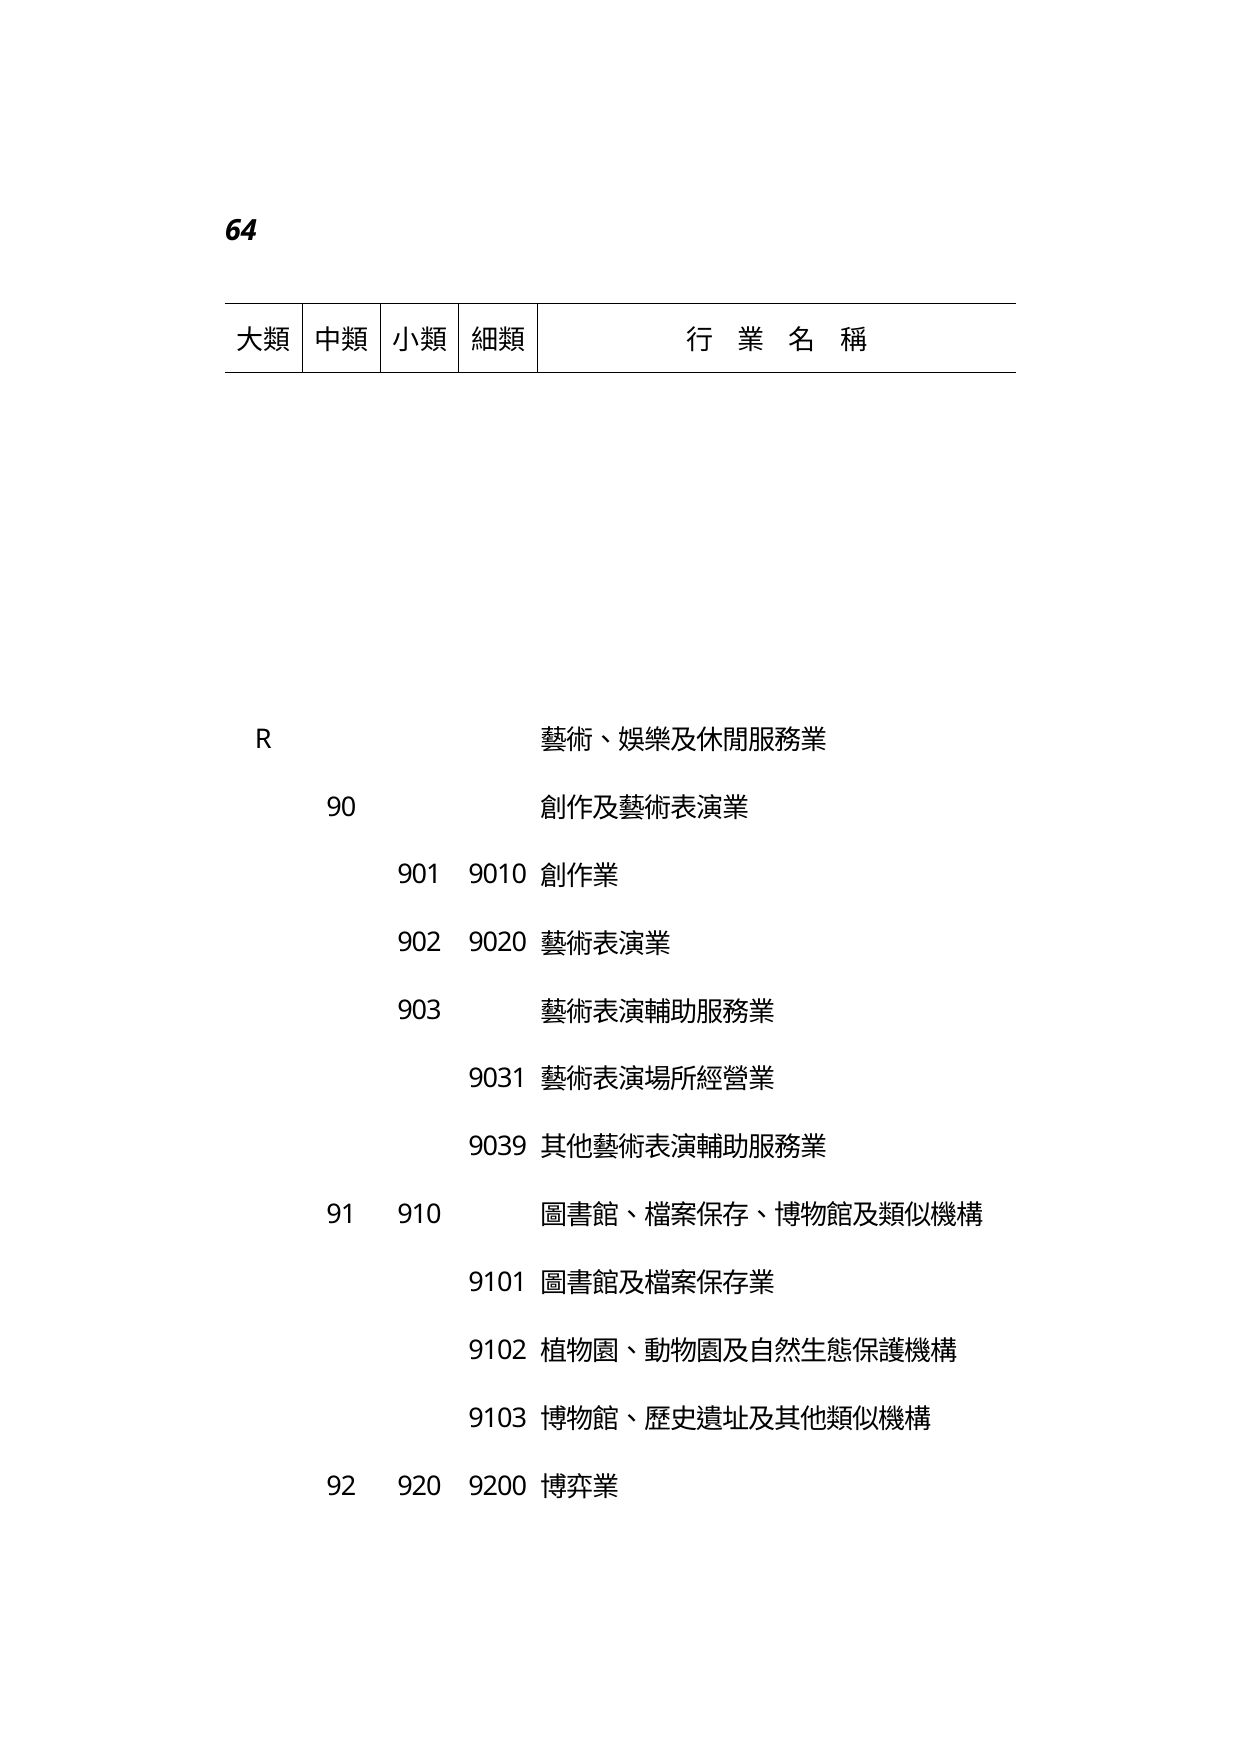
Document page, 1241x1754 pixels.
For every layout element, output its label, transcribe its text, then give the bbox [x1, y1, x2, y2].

table_cell [303, 667, 381, 704]
table_cell 91 [303, 1179, 381, 1247]
table_cell [381, 1383, 459, 1451]
table_cell 圖書館、檔案保存、博物館及類似機構 [537, 1179, 1016, 1247]
table_cell 藝術表演業 [537, 908, 1016, 975]
table_cell 9010 [459, 840, 537, 907]
table_cell [537, 630, 1016, 667]
table_cell 藝術表演輔助服務業 [537, 975, 1016, 1043]
table_cell [225, 1179, 303, 1247]
table_cell 9031 [459, 1043, 537, 1111]
table_cell [381, 519, 459, 556]
table_cell [459, 772, 537, 839]
table_cell [459, 373, 537, 409]
table_cell [381, 772, 459, 839]
table_cell [225, 840, 303, 907]
table_cell [225, 1111, 303, 1179]
table_cell [537, 556, 1016, 593]
table_cell [459, 704, 537, 772]
table_cell [459, 593, 537, 630]
table_cell [537, 446, 1016, 482]
table_cell [303, 409, 381, 446]
table_cell [225, 1043, 303, 1111]
table_cell [225, 593, 303, 630]
table_cell [303, 1043, 381, 1111]
table_cell [303, 446, 381, 482]
table_cell [225, 483, 303, 519]
table_header 行 業 名 稱 [538, 304, 1016, 372]
table_cell [459, 975, 537, 1043]
table_cell [459, 483, 537, 519]
table_header 細類 [459, 304, 537, 372]
table_cell [303, 840, 381, 907]
table_cell [303, 1315, 381, 1383]
table_cell [303, 630, 381, 667]
table_cell [537, 409, 1016, 446]
table_cell [459, 630, 537, 667]
table_cell 90 [303, 772, 381, 839]
table_cell [459, 519, 537, 556]
table_cell [381, 630, 459, 667]
table_header 中類 [303, 304, 380, 372]
table_cell [303, 1247, 381, 1315]
table_cell [381, 556, 459, 593]
table_cell [459, 1179, 537, 1247]
table_cell 植物園、動物園及自然生態保護機構 [537, 1315, 1016, 1383]
table_cell [303, 908, 381, 975]
table_cell [381, 593, 459, 630]
table_cell 920 [381, 1451, 459, 1519]
table_cell [225, 1315, 303, 1383]
table_cell [225, 667, 303, 704]
table_cell 藝術、娛樂及休閒服務業 [537, 704, 1016, 772]
table_cell [381, 704, 459, 772]
table_cell 92 [303, 1451, 381, 1519]
table_cell [381, 1111, 459, 1179]
table_cell [537, 483, 1016, 519]
table_cell [381, 667, 459, 704]
table_cell [381, 373, 459, 409]
table_cell [381, 1315, 459, 1383]
table_cell [225, 975, 303, 1043]
table_cell [303, 593, 381, 630]
table_cell [381, 1043, 459, 1111]
table_cell [303, 1383, 381, 1451]
table_cell 9101 [459, 1247, 537, 1315]
table_cell [225, 1383, 303, 1451]
table_cell [303, 556, 381, 593]
table_cell [303, 483, 381, 519]
table_cell [459, 667, 537, 704]
table_cell [537, 593, 1016, 630]
table_cell [303, 1111, 381, 1179]
table_cell 9103 [459, 1383, 537, 1451]
table_cell [537, 667, 1016, 704]
table_cell [381, 409, 459, 446]
table_cell 902 [381, 908, 459, 975]
table_cell 博弈業 [537, 1451, 1016, 1519]
table_cell R [225, 704, 303, 772]
table_cell [303, 373, 381, 409]
table_cell 9200 [459, 1451, 537, 1519]
table_cell 9020 [459, 908, 537, 975]
table_cell 其他藝術表演輔助服務業 [537, 1111, 1016, 1179]
table_cell [381, 483, 459, 519]
table_cell [225, 519, 303, 556]
table_cell 創作及藝術表演業 [537, 772, 1016, 839]
table_cell 藝術表演場所經營業 [537, 1043, 1016, 1111]
table_cell [225, 772, 303, 839]
table_cell 9102 [459, 1315, 537, 1383]
table_cell [303, 519, 381, 556]
table_cell [459, 409, 537, 446]
table_cell 博物館、歷史遺址及其他類似機構 [537, 1383, 1016, 1451]
table_cell 創作業 [537, 840, 1016, 907]
table_cell [459, 556, 537, 593]
table_cell 9039 [459, 1111, 537, 1179]
table_cell [303, 975, 381, 1043]
table_cell [225, 1451, 303, 1519]
table_cell [225, 373, 303, 409]
table_cell 圖書館及檔案保存業 [537, 1247, 1016, 1315]
table_cell [381, 446, 459, 482]
table_cell [225, 1247, 303, 1315]
table_cell [537, 519, 1016, 556]
table_cell 910 [381, 1179, 459, 1247]
table_header 大類 [225, 304, 302, 372]
table_cell [537, 373, 1016, 409]
table_cell 901 [381, 840, 459, 907]
table_cell [303, 704, 381, 772]
table_cell [225, 446, 303, 482]
table_cell [225, 556, 303, 593]
table_cell 903 [381, 975, 459, 1043]
table_header 小類 [381, 304, 458, 372]
table_cell [225, 630, 303, 667]
table_cell [225, 908, 303, 975]
table_cell [459, 446, 537, 482]
table_cell [225, 409, 303, 446]
table_cell [381, 1247, 459, 1315]
